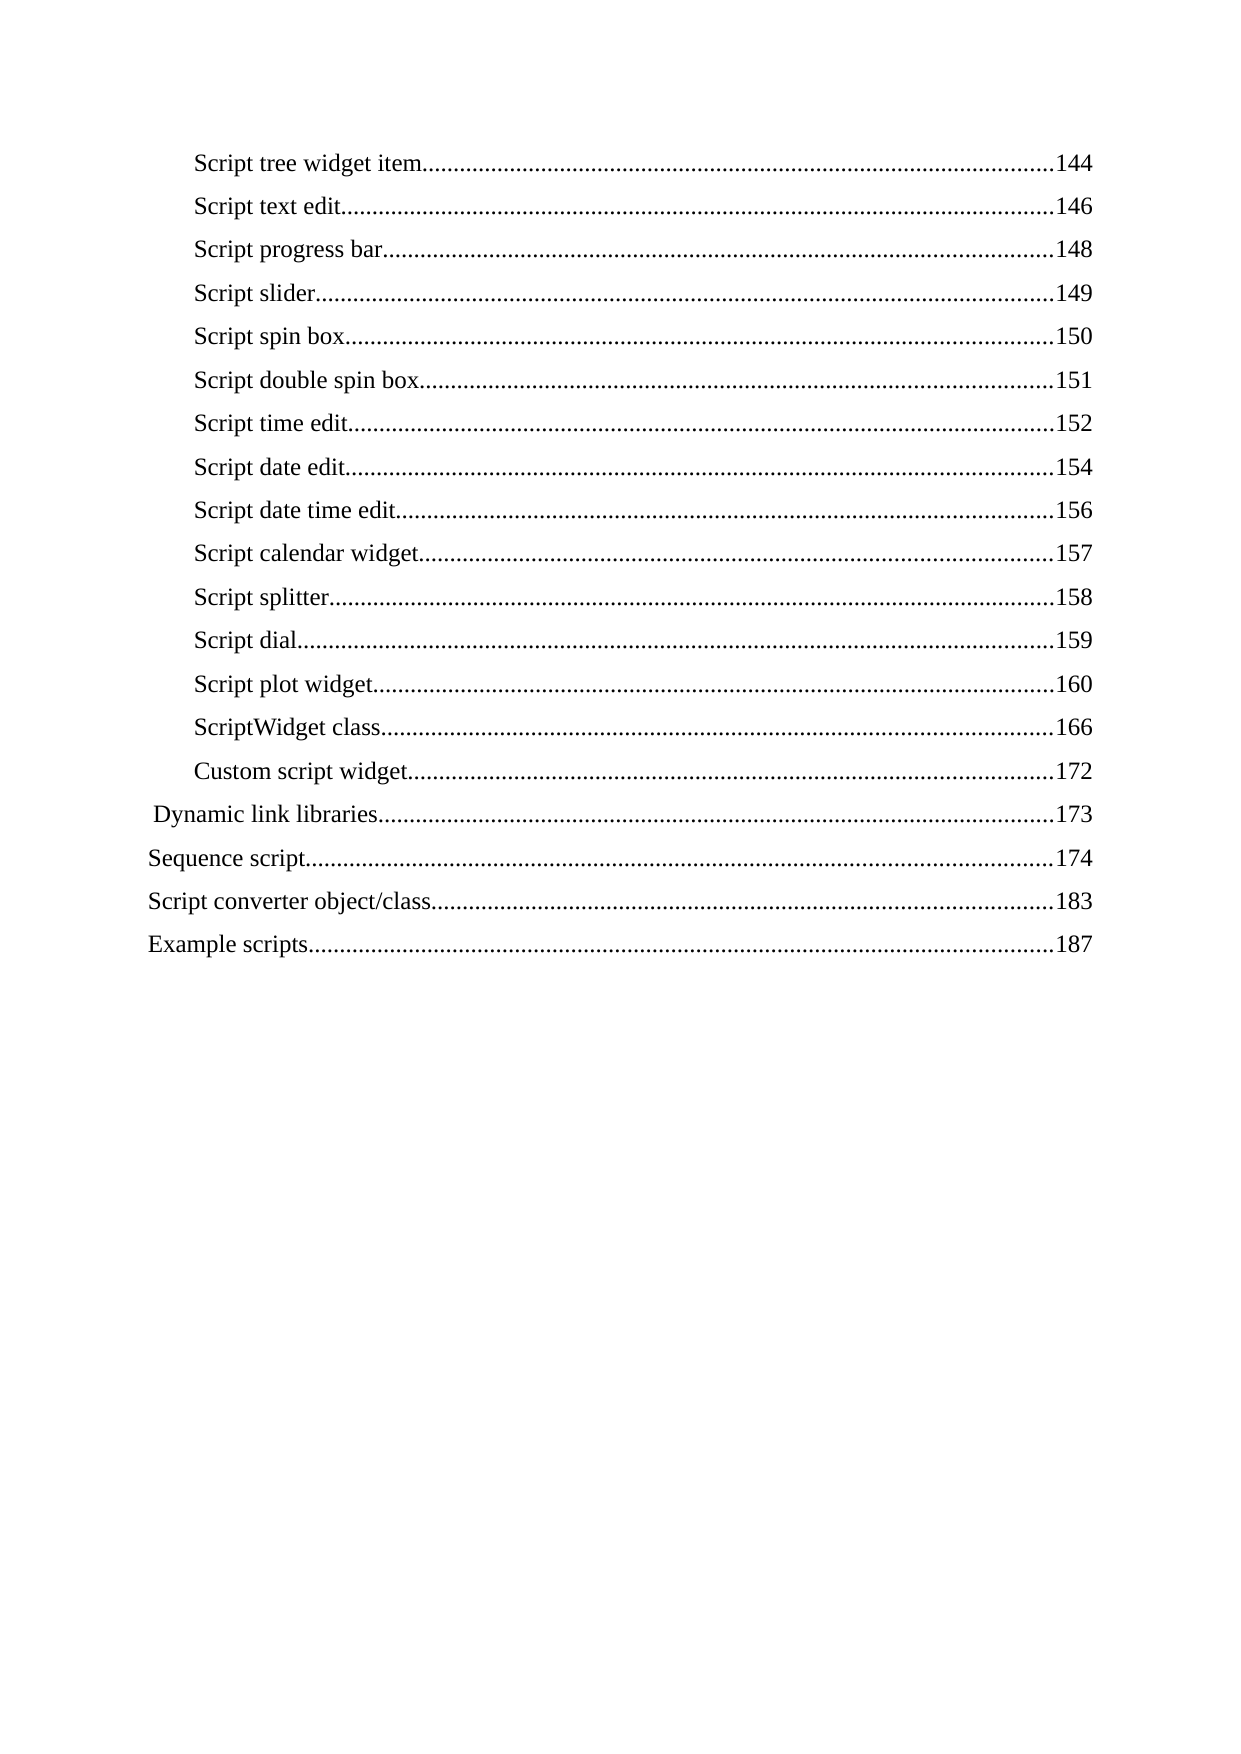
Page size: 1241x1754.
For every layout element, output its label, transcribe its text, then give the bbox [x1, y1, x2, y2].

text Script spin box 150 [193, 321, 1093, 350]
text Script time edit 152 [193, 408, 1093, 437]
text Sequence script 174 [148, 843, 1093, 871]
text Script plot widget 160 [193, 669, 1093, 698]
text Example scripts 187 [148, 929, 1093, 958]
text Script double spin box 151 [193, 365, 1093, 393]
text Script progress bar 148 [193, 234, 1093, 263]
text Script date time edit 156 [193, 495, 1093, 524]
text Dynamic link libraries 173 [153, 799, 1093, 828]
text Script tree widget item 144 [193, 148, 1093, 176]
text Script calendar widget 157 [193, 538, 1093, 567]
text Script dial 159 [193, 625, 1093, 654]
text Script converter object/class 183 [148, 886, 1093, 915]
text ScriptWidget class 166 [193, 712, 1093, 741]
text Script slider 149 [193, 278, 1093, 307]
text Script splitter 158 [193, 582, 1093, 611]
text Script date edit 154 [193, 452, 1093, 480]
text Custom script widget 172 [193, 756, 1093, 784]
text Script text edit 146 [193, 191, 1093, 220]
